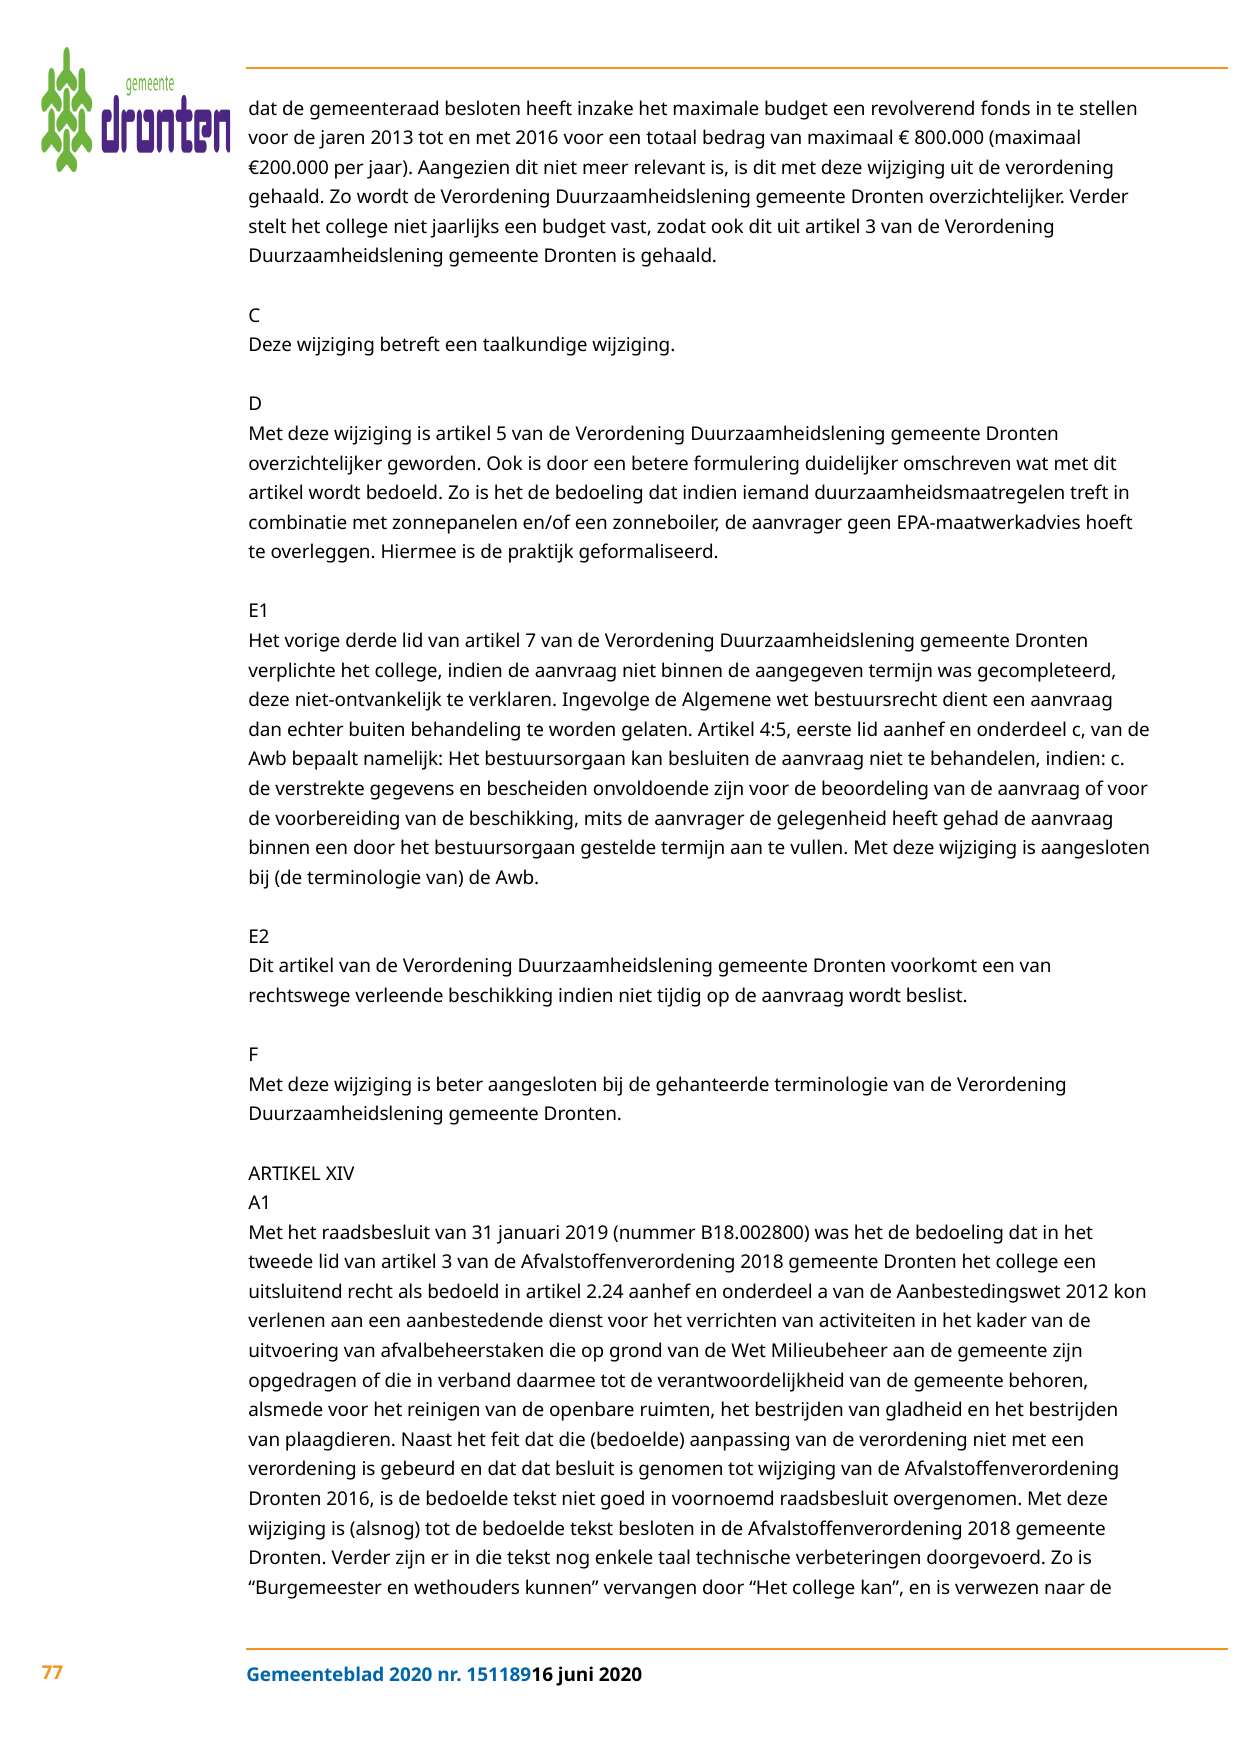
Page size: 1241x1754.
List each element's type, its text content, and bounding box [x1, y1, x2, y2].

text ARTIKEL XIV [248, 1160, 1152, 1186]
picture [41, 47, 231, 172]
text Met deze wijziging is beter aangesloten bij de gehanteerde terminologie van de Verordening Duurzaamheidslening gemeente Dronten. [248, 1071, 1152, 1126]
text Het vorige derde lid van artikel 7 van de Verordening Duurzaamheidslening gemeente Dronten verplichte het college, indien de aanvraag niet binnen de aangegeven termijn was gecompleteerd, deze niet-ontvankelijk te verklaren. Ingevolge de Algemene wet bestuursrecht dient een aanvraag dan echter buiten behandeling te worden gelaten. Artikel 4:5, eerste lid aanhef en onderdeel c, van de Awb bepaalt namelijk: Het bestuursorgaan kan besluiten de aanvraag niet te behandelen, indien: c. de verstrekte gegevens en bescheiden onvoldoende zijn voor de beoordeling van de aanvraag of voor de voorbereiding van de beschikking, mits de aanvrager de gelegenheid heeft gehad de aanvraag binnen een door het bestuursorgaan gestelde termijn aan te vullen. Met deze wijziging is aangesloten bij (de terminologie van) de Awb. [248, 627, 1152, 890]
text F [248, 1041, 1152, 1067]
text Met het raadsbesluit van 31 januari 2019 (nummer B18.002800) was het de bedoeling dat in het tweede lid van artikel 3 van de Afvalstoffenverordening 2018 gemeente Dronten het college een uitsluitend recht als bedoeld in artikel 2.24 aanhef en onderdeel a van de Aanbestedingswet 2012 kon verlenen aan een aanbestedende dienst voor het verrichten van activiteiten in het kader van de uitvoering van afvalbeheerstaken die op grond van de Wet Milieubeheer aan de gemeente zijn opgedragen of die in verband daarmee tot de verantwoordelijkheid van de gemeente behoren, alsmede voor het reinigen van de openbare ruimten, het bestrijden van gladheid en het bestrijden van plaagdieren. Naast het feit dat die (bedoelde) aanpassing van de verordening niet met een verordening is gebeurd en dat dat besluit is genomen tot wijziging van de Afvalstoffenverordening Dronten 2016, is de bedoelde tekst niet goed in voornoemd raadsbesluit overgenomen. Met deze wijziging is (alsnog) tot de bedoelde tekst besloten in de Afvalstoffenverordening 2018 gemeente Dronten. Verder zijn er in die tekst nog enkele taal technische verbeteringen doorgevoerd. Zo is “Burgemeester en wethouders kunnen” vervangen door “Het college kan”, en is verwezen naar de [248, 1219, 1152, 1600]
text dat de gemeenteraad besloten heeft inzake het maximale budget een revolverend fonds in te stellen voor de jaren 2013 tot en met 2016 voor een totaal bedrag van maximaal € 800.000 (maximaal €200.000 per jaar). Aangezien dit niet meer relevant is, is dit met deze wijziging uit de verordening gehaald. Zo wordt de Verordening Duurzaamheidslening gemeente Dronten overzichtelijker. Verder stelt het college niet jaarlijks een budget vast, zodat ook dit uit artikel 3 van de Verordening Duurzaamheidslening gemeente Dronten is gehaald. [248, 95, 1152, 268]
text A1 [248, 1189, 1152, 1215]
text Met deze wijziging is artikel 5 van de Verordening Duurzaamheidslening gemeente Dronten overzichtelijker geworden. Ook is door een betere formulering duidelijker omschreven wat met dit artikel wordt bedoeld. Zo is het de bedoeling dat indien iemand duurzaamheidsmaatregelen treft in combinatie met zonnepanelen en/of een zonneboiler, de aanvrager geen EPA-maatwerkadvies hoeft te overleggen. Hiermee is de praktijk geformaliseerd. [248, 420, 1152, 564]
text Dit artikel van de Verordening Duurzaamheidslening gemeente Dronten voorkomt een van rechtswege verleende beschikking indien niet tijdig op de aanvraag wordt beslist. [248, 953, 1152, 1008]
text E2 [248, 923, 1152, 949]
text E1 [248, 598, 1152, 623]
text Deze wijziging betreft een taalkundige wijziging. [248, 331, 1152, 357]
text D [248, 391, 1152, 416]
text C [248, 302, 1152, 328]
